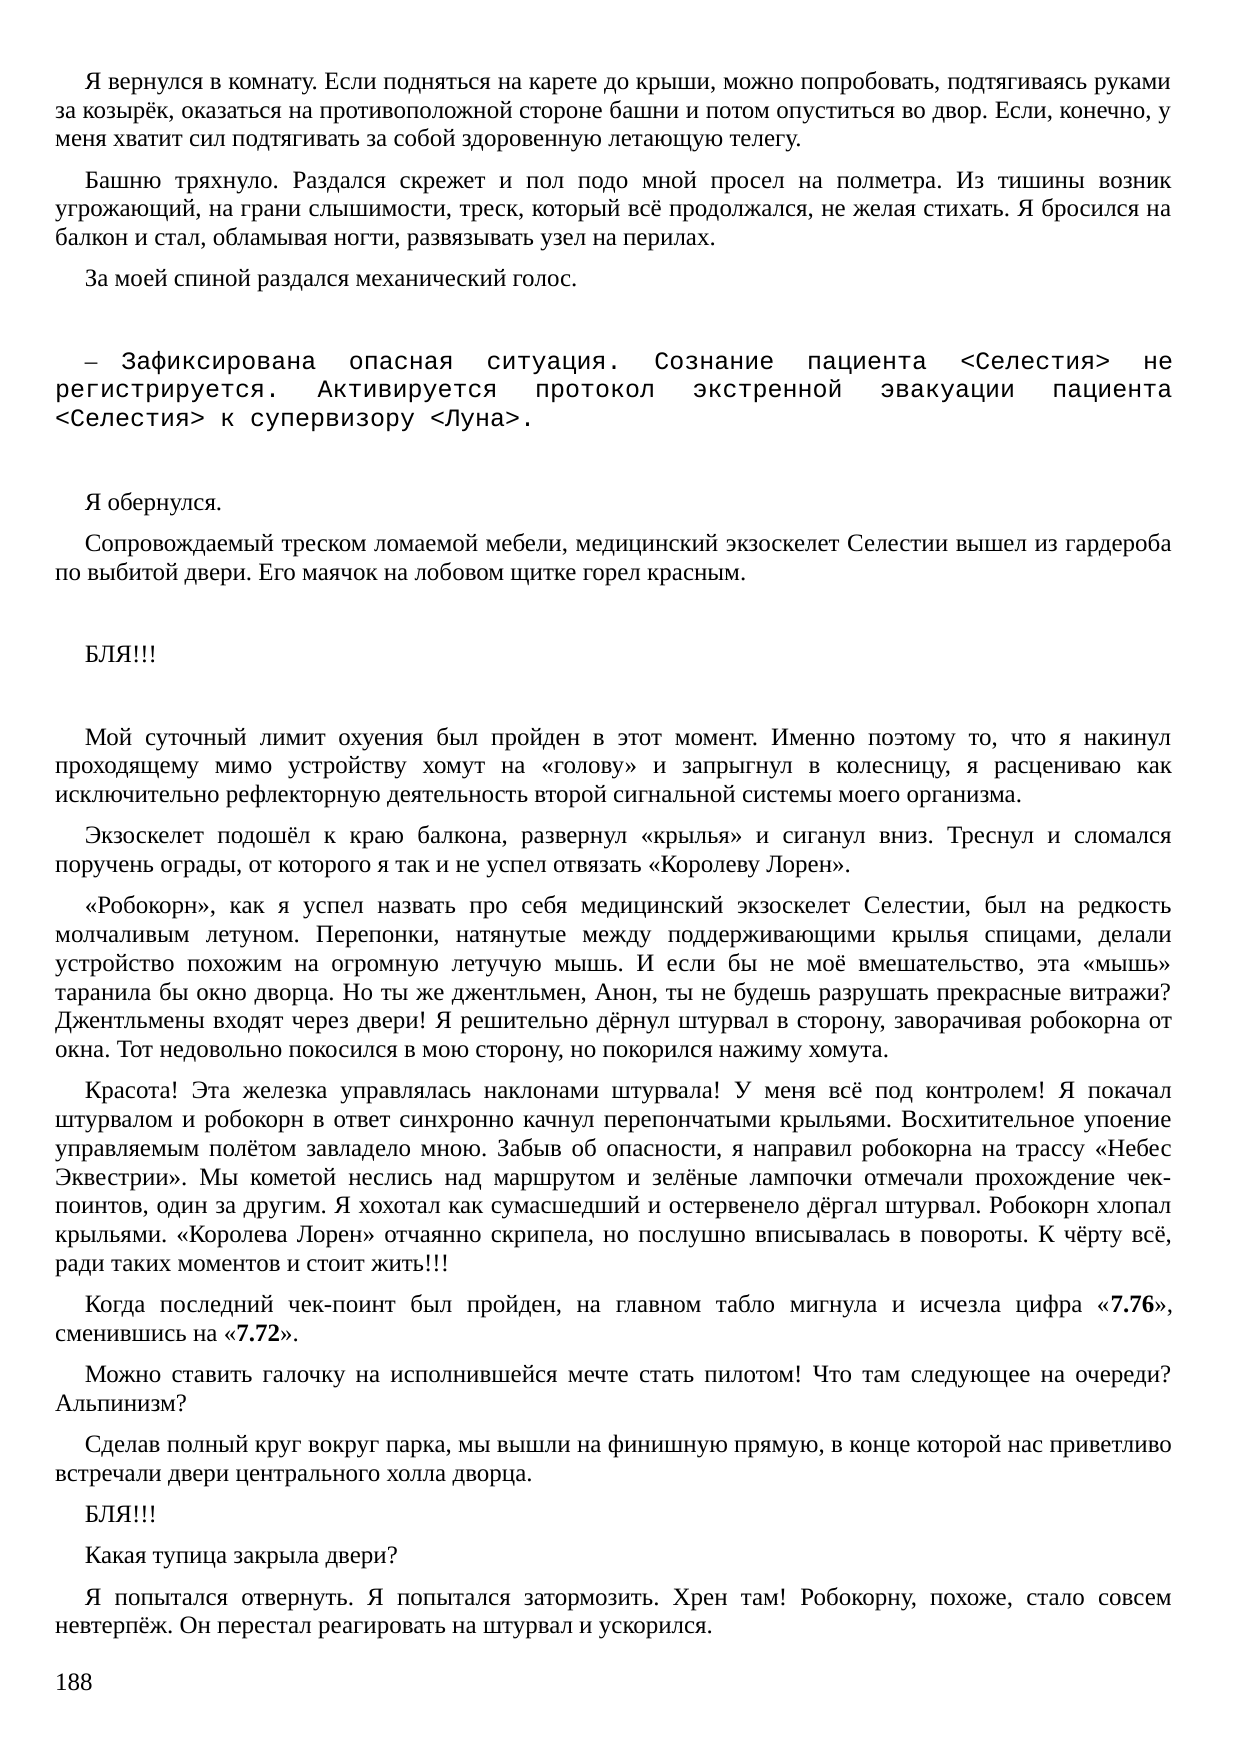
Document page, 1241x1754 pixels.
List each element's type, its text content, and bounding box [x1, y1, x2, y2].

text БЛЯ!!! [55, 639, 1173, 668]
text Башню тряхнуло. Раздался скрежет и пол подо мной просел на полметра. Из тишины возник угрожающий, на грани слышимости, треск, который всё продолжался, не желая стихать. Я бросился на балкон и стал, обламывая ногти, развязывать узел на перилах. [55, 165, 1173, 251]
text Экзоскелет подошёл к краю балкона, развернул «крылья» и сиганул вниз. Треснул и сломался поручень ограды, от которого я так и не успел отвязать «Королеву Лорен». [55, 821, 1173, 878]
text Какая тупица закрыла двери? [55, 1541, 1173, 1569]
text Сопровождаемый треском ломаемой мебели, медицинский экзоскелет Селестии вышел из гардероба по выбитой двери. Его маячок на лобовом щитке горел красным. [55, 528, 1173, 586]
text За моей спиной раздался механический голос. [55, 263, 1173, 292]
text Мой суточный лимит охуения был пройден в этот момент. Именно поэтому то, что я накинул проходящему мимо устройству хомут на «голову» и запрыгнул в колесницу, я расцениваю как исключительно рефлекторную деятельность второй сигнальной системы моего организма. [55, 722, 1173, 808]
text Я попытался отвернуть. Я попытался затормозить. Хрен там! Робокорну, похоже, стало совсем невтерпёж. Он перестал реагировать на штурвал и ускорился. [55, 1582, 1173, 1639]
text Сделав полный круг вокруг парка, мы вышли на финишную прямую, в конце которой нас приветливо встречали двери центрального холла дворца. [55, 1429, 1173, 1487]
text – Зафиксирована опасная ситуация. Сознание пациента <Селестия> не регистрируется. Активируется протокол экстренной эвакуации пациента <Селестия> к супервизору <Луна>. [55, 346, 1173, 433]
text «Робокорн», как я успел назвать про себя медицинский экзоскелет Селестии, был на редкость молчаливым летуном. Перепонки, натянутые между поддерживающими крылья спицами, делали устройство похожим на огромную летучую мышь. И если бы не моё вмешательство, эта «мышь» таранила бы окно дворца. Но ты же джентльмен, Анон, ты не будешь разрушать прекрасные витражи? Джентльмены входят через двери! Я решительно дёрнул штурвал в сторону, заворачивая робокорна от окна. Тот недовольно покосился в мою сторону, но покорился нажиму хомута. [55, 891, 1173, 1063]
text Когда последний чек-поинт был пройден, на главном табло мигнула и исчезла цифра «7.76», сменившись на «7.72». [55, 1289, 1173, 1347]
text Можно ставить галочку на исполнившейся мечте стать пилотом! Что там следующее на очереди? Альпинизм? [55, 1359, 1173, 1417]
text Я вернулся в комнату. Если подняться на карете до крыши, можно попробовать, подтягиваясь руками за козырёк, оказаться на противоположной стороне башни и потом опуститься во двор. Если, конечно, у меня хватит сил подтягивать за собой здоровенную летающую телегу. [55, 66, 1173, 152]
text БЛЯ!!! [55, 1499, 1173, 1528]
text Красота! Эта железка управлялась наклонами штурвала! У меня всё под контролем! Я покачал штурвалом и робокорн в ответ синхронно качнул перепончатыми крыльями. Восхитительное упоение управляемым полётом завладело мною. Забыв об опасности, я направил робокорна на трассу «Небес Эквестрии». Мы кометой неслись над маршрутом и зелёные лампочки отмечали прохождение чек-поинтов, один за другим. Я хохотал как сумасшедший и остервенело дёргал штурвал. Робокорн хлопал крыльями. «Королева Лорен» отчаянно скрипела, но послушно вписывалась в повороты. К чёрту всё, ради таких моментов и стоит жить!!! [55, 1076, 1173, 1277]
text Я обернулся. [55, 487, 1173, 516]
